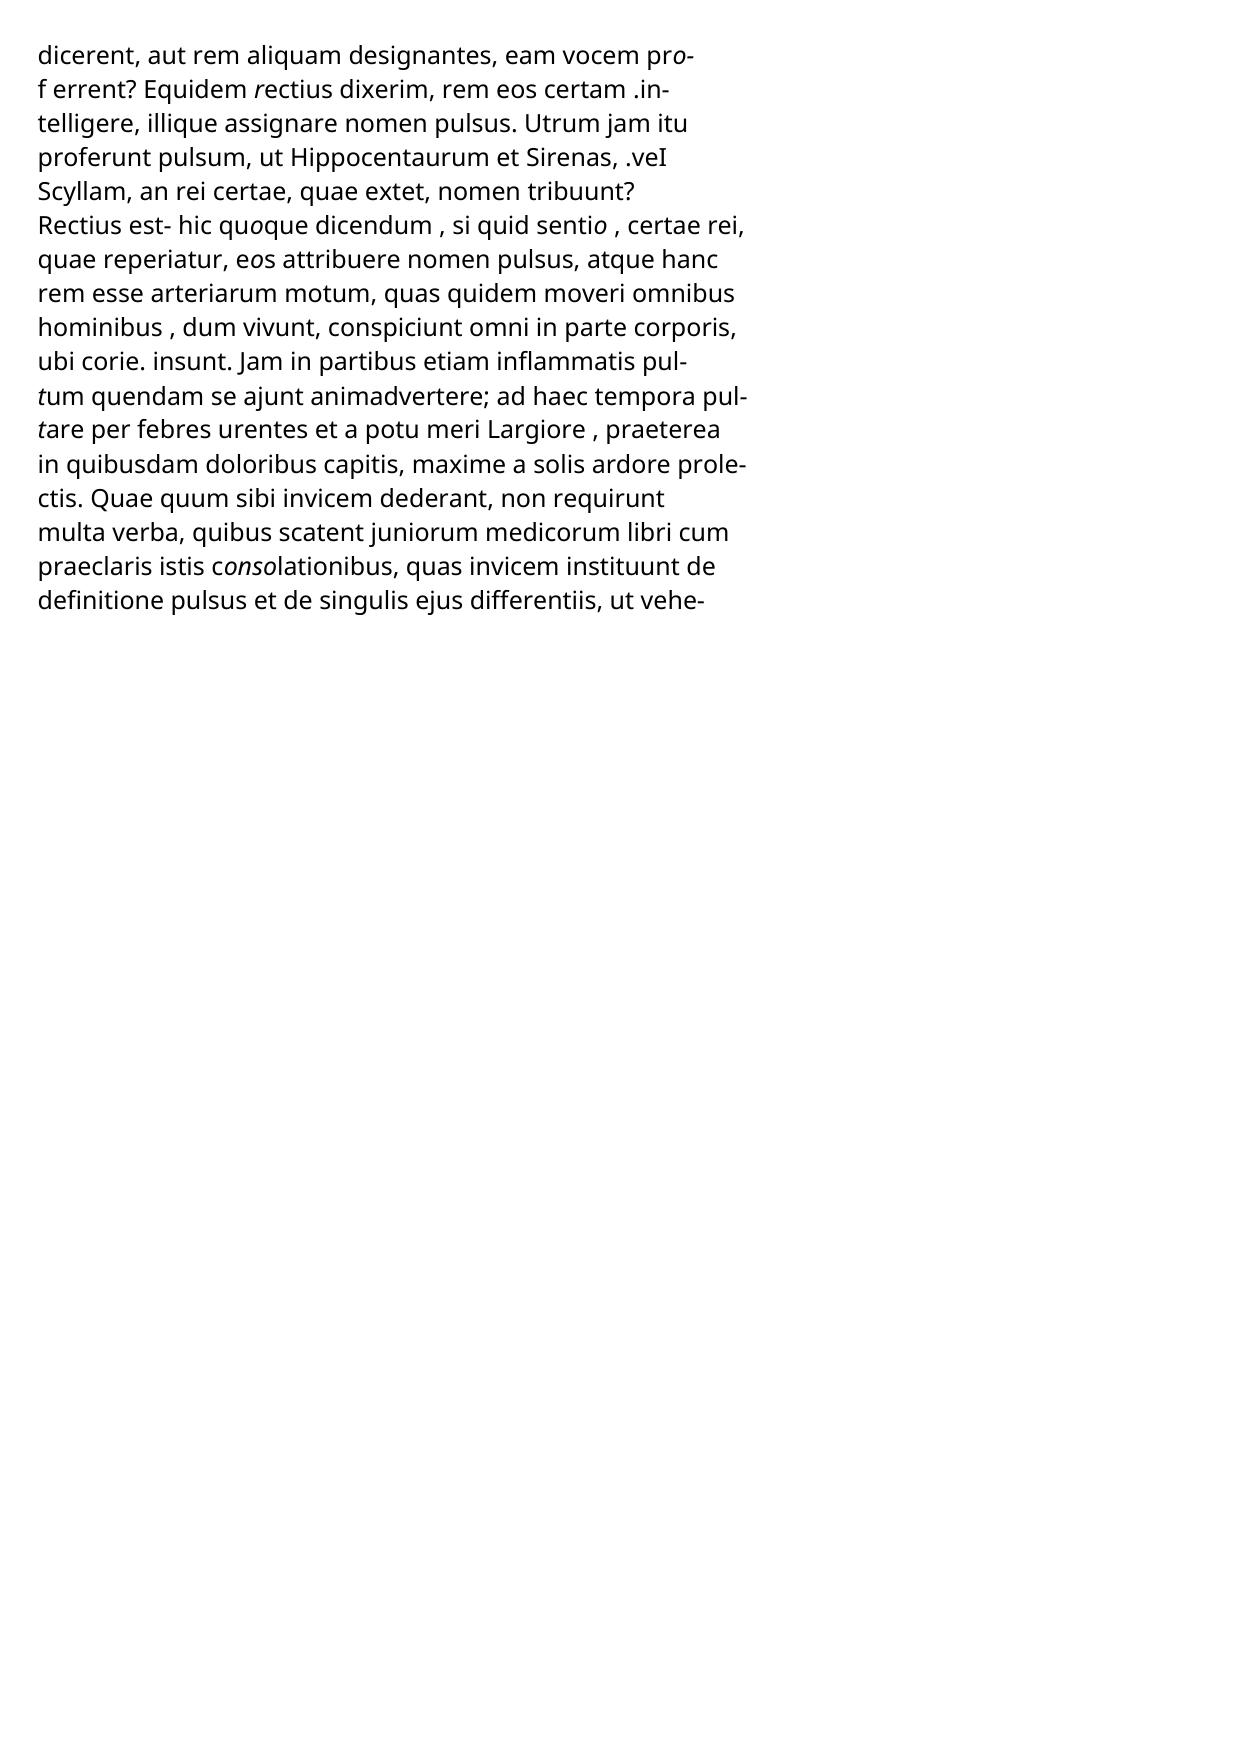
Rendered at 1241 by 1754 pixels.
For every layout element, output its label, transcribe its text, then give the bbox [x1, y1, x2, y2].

text dicerent, aut rem aliquam designantes, eam vocem pro- f errent? Equidem rectius dixerim, rem eos certam .in- telligere, illique assignare nomen pulsus. Utrum jam itu proferunt pulsum, ut Hippocentaurum et Sirenas, .veI Scyllam, an rei certae, quae extet, nomen tribuunt? Rectius est- hic quoque dicendum , si quid sentio , certae rei, quae reperiatur, eos attribuere nomen pulsus, atque hanc rem esse arteriarum motum, quas quidem moveri omnibus hominibus , dum vivunt, conspiciunt omni in parte corporis, ubi corie. insunt. Jam in partibus etiam inflammatis pul- tum quendam se ajunt animadvertere; ad haec tempora pul- tare per febres urentes et a potu meri Largiore , praeterea in quibusdam doloribus capitis, maxime a solis ardore prole- ctis. Quae quum sibi invicem dederant, non requirunt multa verba, quibus scatent juniorum medicorum libri cum praeclaris istis consolationibus, quas invicem instituunt de definitione pulsus et de singulis ejus differentiis, ut vehe- [37, 37, 1203, 617]
